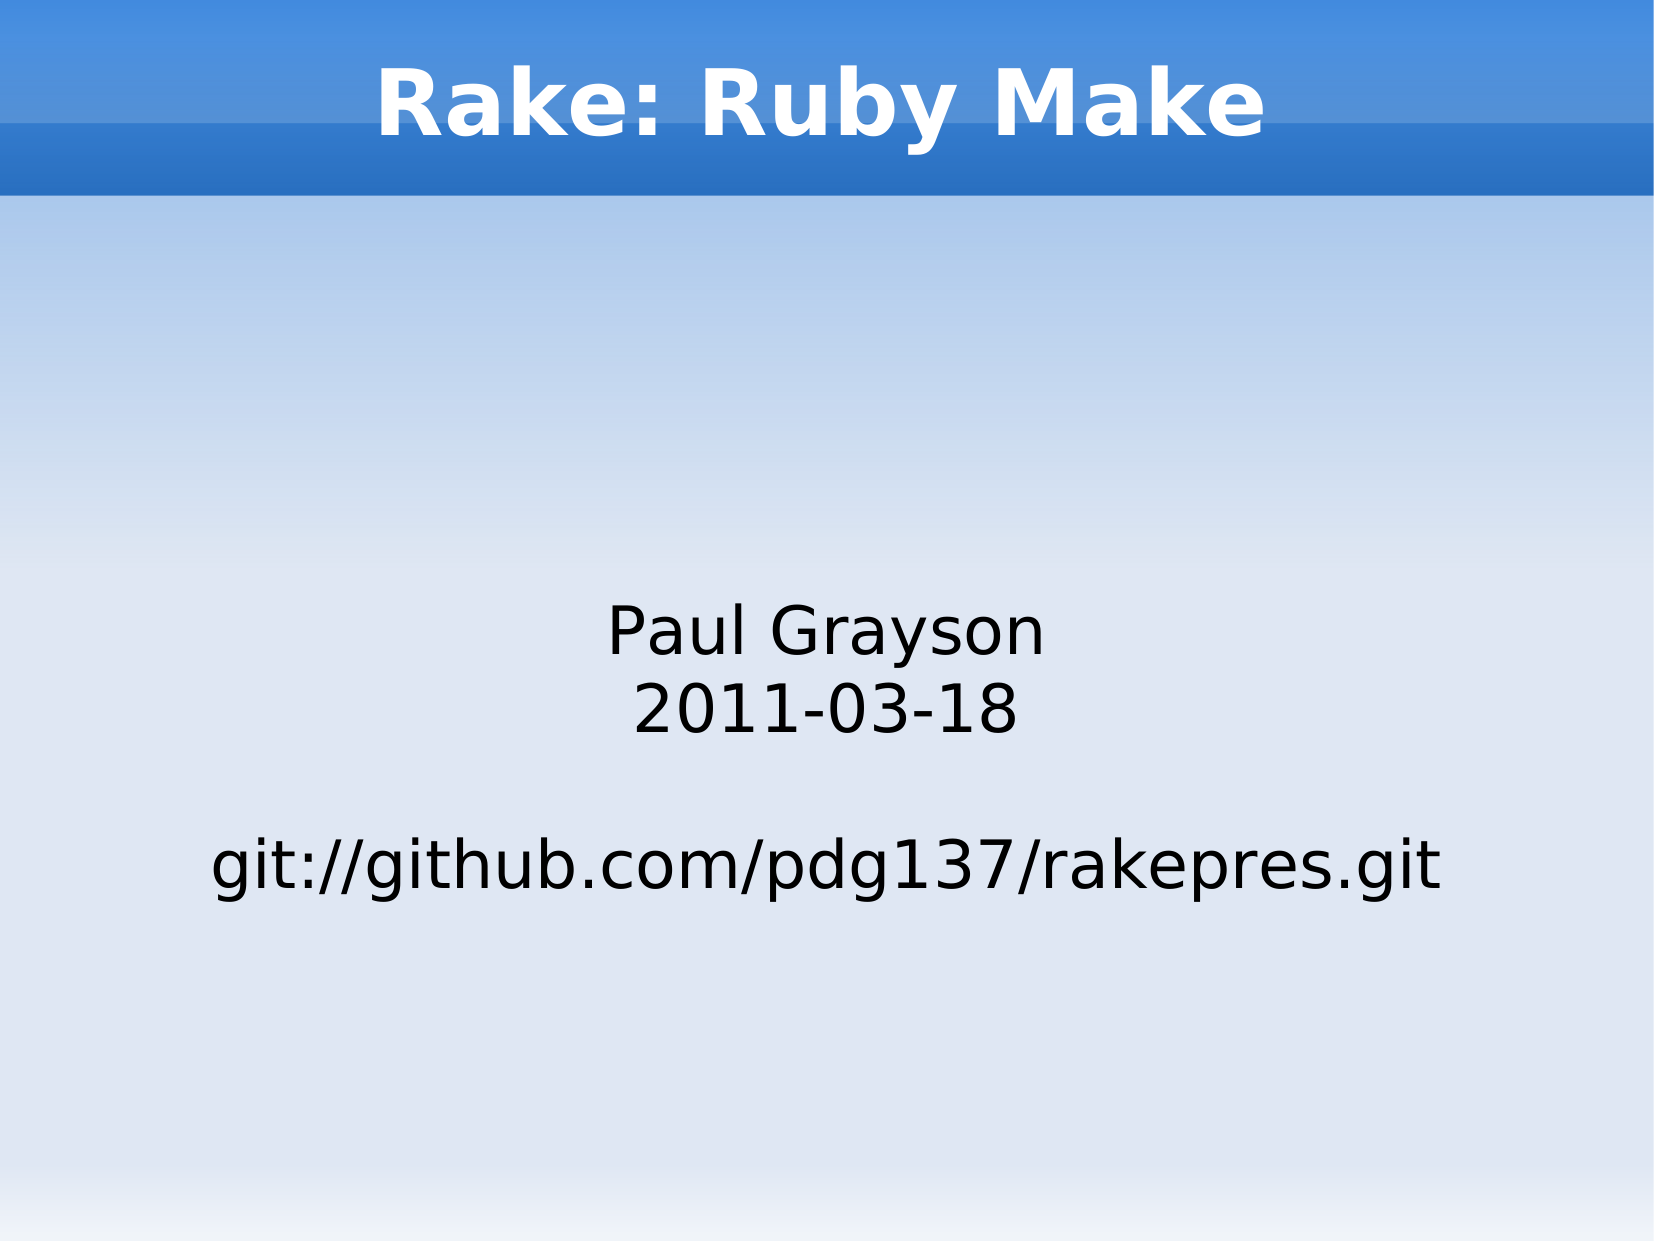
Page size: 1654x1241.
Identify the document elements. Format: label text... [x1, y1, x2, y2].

title Rake: Ruby Make [76, 0, 1565, 208]
text_box Paul Grayson 2011-03-18 git://github.com/pdg137/rakepres.git [195, 585, 1459, 912]
picture [0, 0, 1654, 1241]
